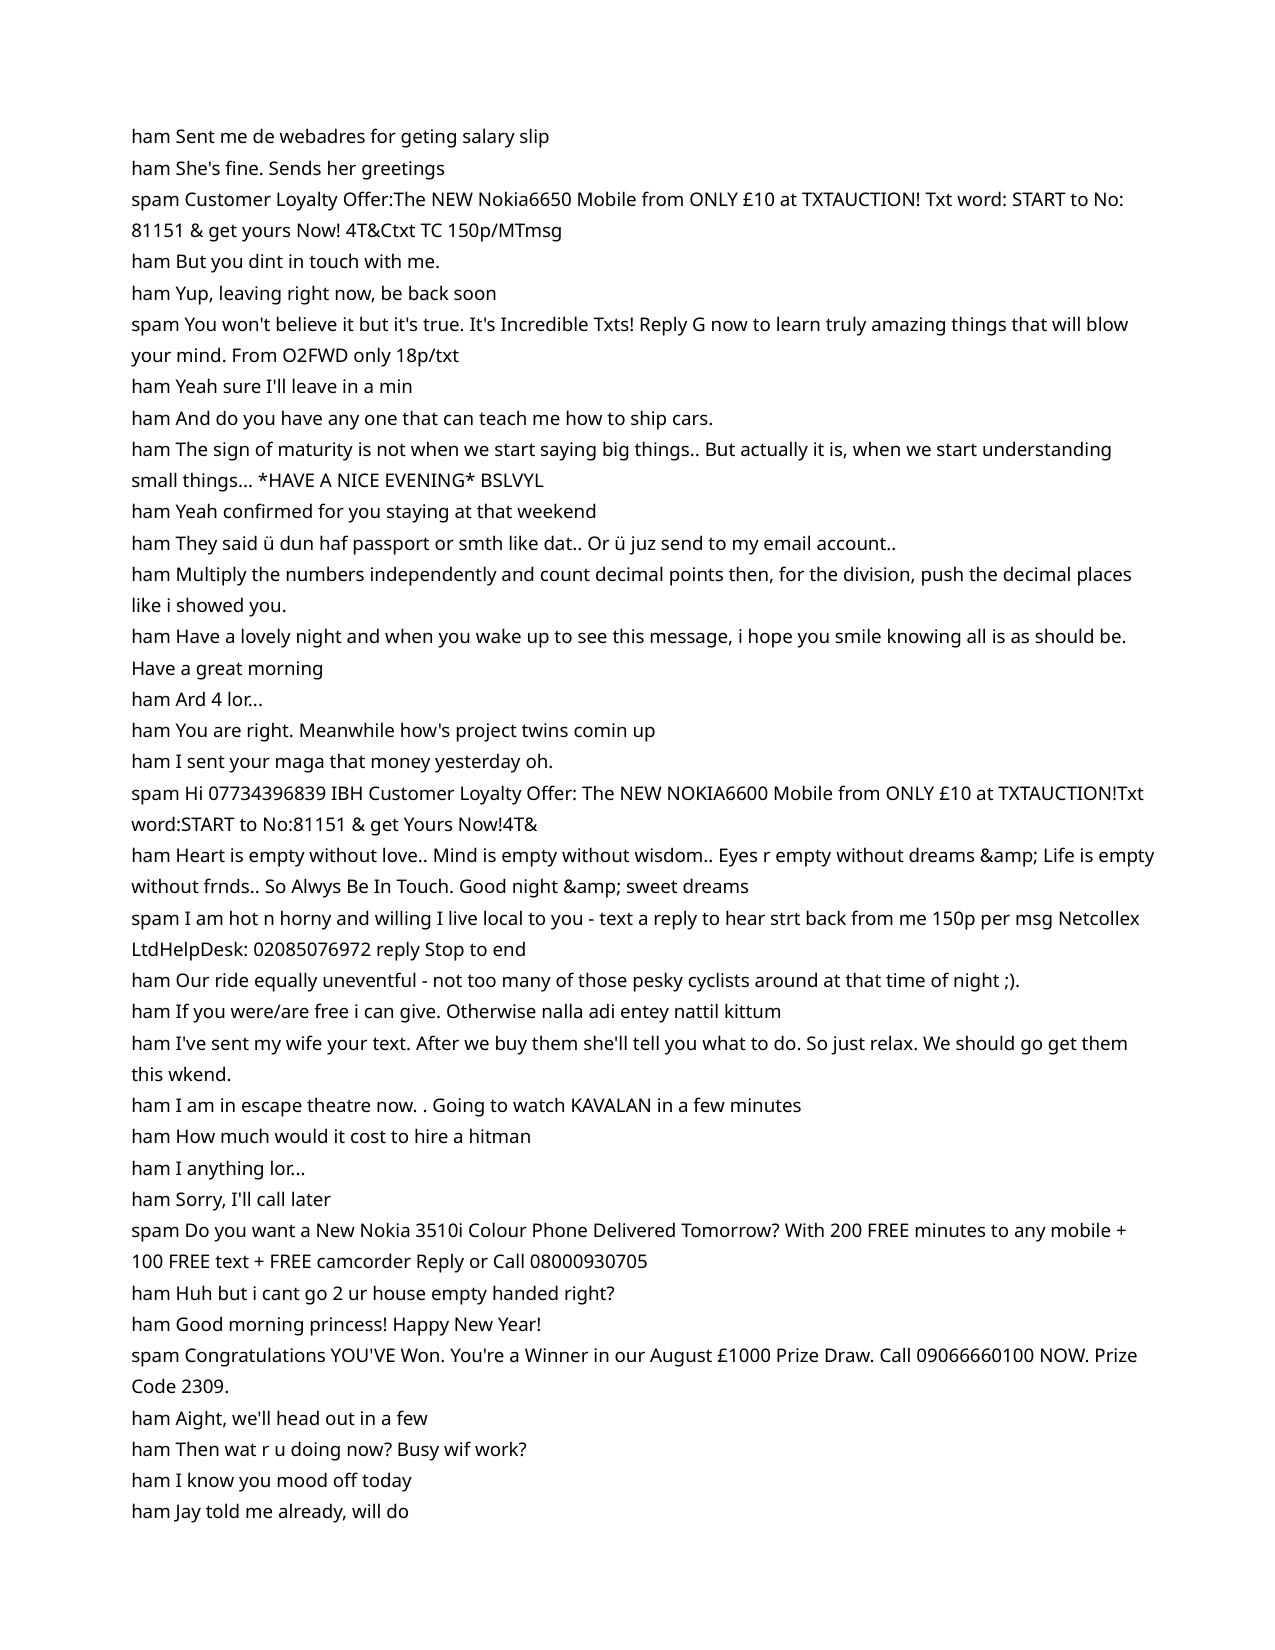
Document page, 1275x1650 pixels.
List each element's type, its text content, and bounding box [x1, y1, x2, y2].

table_cell ham Have a lovely night and when you wake up to see this message, i hope you smile knowing all is as should be. Have a great morning [131, 618, 1157, 681]
table_cell [118, 899, 131, 962]
table_cell ham I anything lor... [131, 1149, 1157, 1181]
table_cell [118, 681, 131, 712]
table_cell ham She's fine. Sends her greetings [131, 149, 1157, 181]
table_cell [118, 243, 131, 274]
table_cell [118, 1181, 131, 1212]
table_cell spam Congratulations YOU'VE Won. You're a Winner in our August £1000 Prize Draw. Call 09066660100 NOW. Prize Code 2309. [131, 1337, 1157, 1399]
table_cell ham If you were/are free i can give. Otherwise nalla adi entey nattil kittum [131, 993, 1157, 1024]
table_cell [118, 274, 131, 306]
table_cell [118, 1087, 131, 1118]
table_cell [118, 993, 131, 1024]
table_cell [118, 1274, 131, 1306]
table_cell ham I know you mood off today [131, 1462, 1157, 1493]
table_cell [118, 618, 131, 681]
table_cell [118, 1149, 131, 1181]
table_cell [118, 774, 131, 837]
table_cell ham I've sent my wife your text. After we buy them she'll tell you what to do. So just relax. We should go get them this wkend. [131, 1024, 1157, 1087]
table_cell [118, 149, 131, 181]
table_cell [118, 1337, 131, 1399]
table_cell ham Ard 4 lor... [131, 681, 1157, 712]
table_cell ham They said ü dun haf passport or smth like dat.. Or ü juz send to my email account.. [131, 524, 1157, 556]
table_cell [118, 1431, 131, 1462]
table_cell ham How much would it cost to hire a hitman [131, 1118, 1157, 1149]
table_cell ham Aight, we'll head out in a few [131, 1399, 1157, 1431]
table_cell ham Huh but i cant go 2 ur house empty handed right? [131, 1274, 1157, 1306]
table_cell [118, 524, 131, 556]
table_cell [118, 431, 131, 493]
table_cell [118, 1493, 131, 1524]
table_cell [118, 1212, 131, 1274]
table_cell ham I am in escape theatre now. . Going to watch KAVALAN in a few minutes [131, 1087, 1157, 1118]
table_cell ham And do you have any one that can teach me how to ship cars. [131, 399, 1157, 431]
table_cell [118, 306, 131, 368]
table_cell [118, 118, 131, 149]
table_cell ham Yup, leaving right now, be back soon [131, 274, 1157, 306]
table_cell spam Customer Loyalty Offer:The NEW Nokia6650 Mobile from ONLY £10 at TXTAUCTION! Txt word: START to No: 81151 & get yours Now! 4T&Ctxt TC 150p/MTmsg [131, 181, 1157, 243]
table_cell ham Jay told me already, will do [131, 1493, 1157, 1524]
table_cell [118, 556, 131, 618]
table_cell [118, 837, 131, 899]
table_cell ham Then wat r u doing now? Busy wif work? [131, 1431, 1157, 1462]
table_cell [118, 962, 131, 993]
table_cell [118, 712, 131, 743]
table_cell ham Sorry, I'll call later [131, 1181, 1157, 1212]
table_cell [118, 1306, 131, 1337]
table_cell spam Do you want a New Nokia 3510i Colour Phone Delivered Tomorrow? With 200 FREE minutes to any mobile + 100 FREE text + FREE camcorder Reply or Call 08000930705 [131, 1212, 1157, 1274]
table_cell ham The sign of maturity is not when we start saying big things.. But actually it is, when we start understanding small things... *HAVE A NICE EVENING* BSLVYL [131, 431, 1157, 493]
table_cell [118, 743, 131, 774]
table_cell ham Heart is empty without love.. Mind is empty without wisdom.. Eyes r empty without dreams &amp; Life is empty without frnds.. So Alwys Be In Touch. Good night &amp; sweet dreams [131, 837, 1157, 899]
table_cell spam Hi 07734396839 IBH Customer Loyalty Offer: The NEW NOKIA6600 Mobile from ONLY £10 at TXTAUCTION!Txt word:START to No:81151 & get Yours Now!4T& [131, 774, 1157, 837]
table_cell ham Sent me de webadres for geting salary slip [131, 118, 1157, 149]
table_cell spam You won't believe it but it's true. It's Incredible Txts! Reply G now to learn truly amazing things that will blow your mind. From O2FWD only 18p/txt [131, 306, 1157, 368]
table_cell ham But you dint in touch with me. [131, 243, 1157, 274]
table_cell ham Good morning princess! Happy New Year! [131, 1306, 1157, 1337]
table_cell [118, 1462, 131, 1493]
table_cell ham Multiply the numbers independently and count decimal points then, for the division, push the decimal places like i showed you. [131, 556, 1157, 618]
table_cell [118, 368, 131, 399]
table_cell [118, 493, 131, 524]
table_cell [118, 399, 131, 431]
table_cell ham Our ride equally uneventful - not too many of those pesky cyclists around at that time of night ;). [131, 962, 1157, 993]
table_cell [118, 1399, 131, 1431]
table_cell ham You are right. Meanwhile how's project twins comin up [131, 712, 1157, 743]
table_cell ham Yeah confirmed for you staying at that weekend [131, 493, 1157, 524]
table_cell ham Yeah sure I'll leave in a min [131, 368, 1157, 399]
table_cell [118, 1118, 131, 1149]
table_cell [118, 181, 131, 243]
table_cell ham I sent your maga that money yesterday oh. [131, 743, 1157, 774]
table_cell [118, 1024, 131, 1087]
table_cell spam I am hot n horny and willing I live local to you - text a reply to hear strt back from me 150p per msg Netcollex LtdHelpDesk: 02085076972 reply Stop to end [131, 899, 1157, 962]
